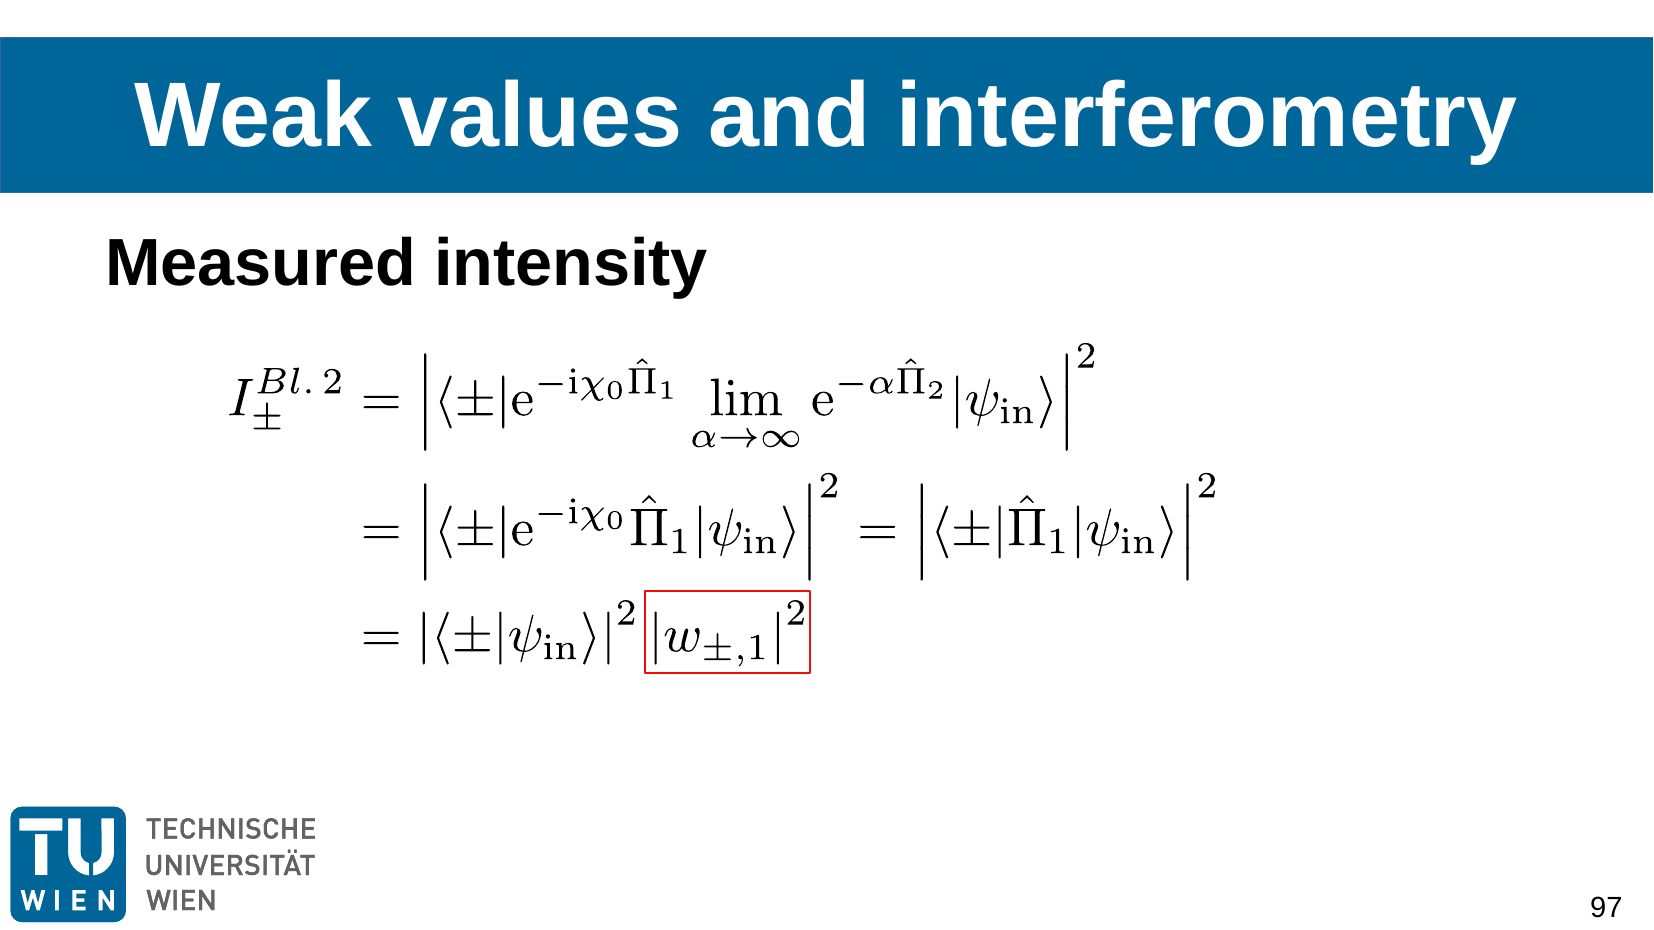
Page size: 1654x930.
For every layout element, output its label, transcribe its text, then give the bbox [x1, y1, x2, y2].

picture [210, 337, 1230, 690]
title Weak values and interferometry [0, 37, 1653, 193]
list Measured intensity [105, 225, 1593, 391]
